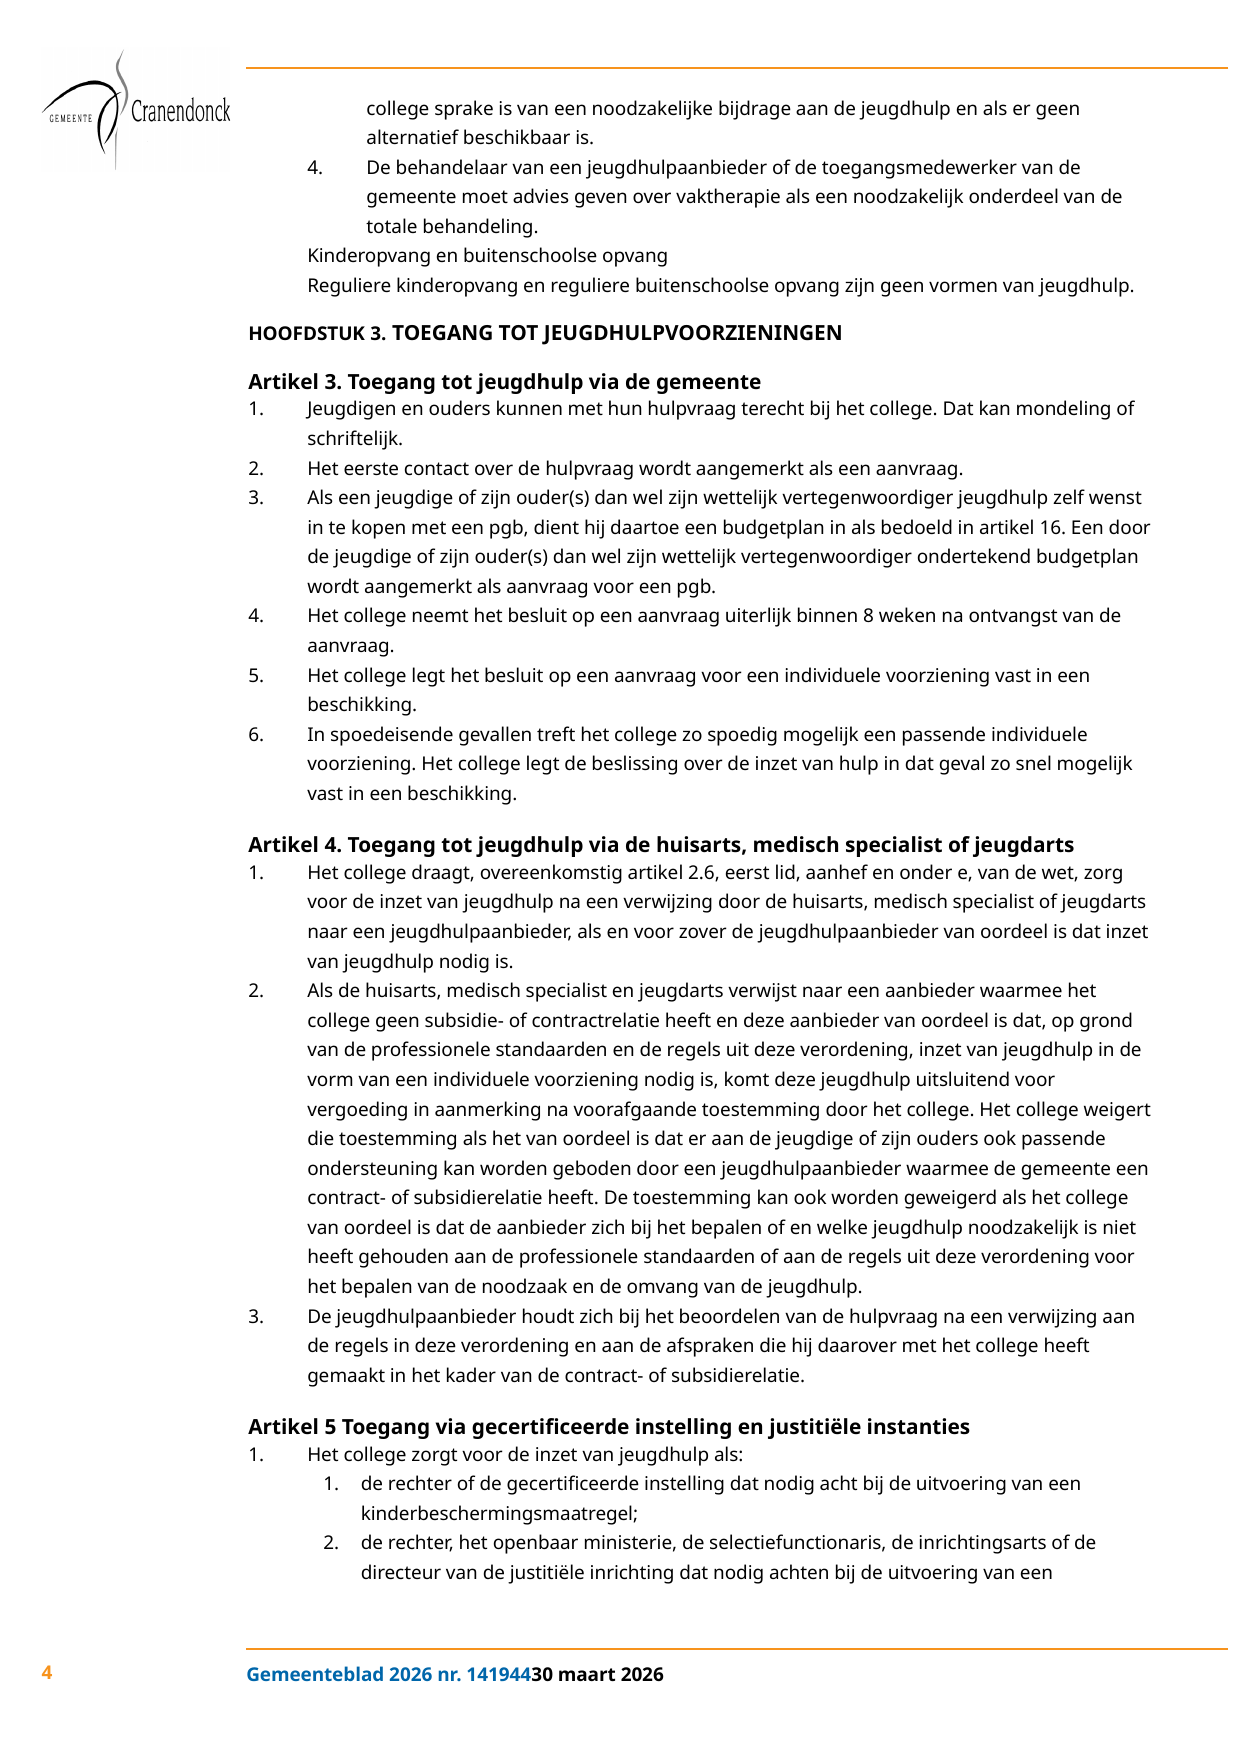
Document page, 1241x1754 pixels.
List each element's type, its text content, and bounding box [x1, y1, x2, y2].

text HOOFDSTUK 3. TOEGANG TOT JEUGDHULPVOORZIENINGEN [248, 318, 1152, 346]
list Kinderopvang en buitenschoolse opvang [248, 243, 1152, 268]
list Het college neemt het besluit op een aanvraag uiterlijk binnen 8 weken na ontvangst van de aanvraag. [248, 603, 1152, 658]
list Het college legt het besluit op een aanvraag voor een individuele voorziening vast in een beschikking. [248, 662, 1152, 717]
list Het eerste contact over de hulpvraag wordt aangemerkt als een aanvraag. [248, 455, 1152, 481]
list Als een jeugdige of zijn ouder(s) dan wel zijn wettelijk vertegenwoordiger jeugdhulp zelf wenst in te kopen met een pgb, dient hij daartoe een budgetplan in als bedoeld in artikel 16. Een door de jeugdige of zijn ouder(s) dan wel zijn wettelijk vertegenwoordiger ondertekend budgetplan wordt aangemerkt als aanvraag voor een pgb. [248, 484, 1152, 599]
list Jeugdigen en ouders kunnen met hun hulpvraag terecht bij het college. Dat kan mondeling of schriftelijk. [248, 396, 1152, 451]
text Artikel 4. Toegang tot jeugdhulp via de huisarts, medisch specialist of jeugdarts [248, 831, 1152, 859]
list college sprake is van een noodzakelijke bijdrage aan de jeugdhulp en als er geen alternatief beschikbaar is. [307, 95, 1152, 150]
list Het college draagt, overeenkomstig artikel 2.6, eerst lid, aanhef en onder e, van de wet, zorg voor de inzet van jeugdhulp na een verwijzing door de huisarts, medisch specialist of jeugdarts naar een jeugdhulpaanbieder, als en voor zover de jeugdhulpaanbieder van oordeel is dat inzet van jeugdhulp nodig is. [248, 859, 1152, 973]
list de rechter of de gecertificeerde instelling dat nodig acht bij de uitvoering van een kinderbeschermingsmaatregel; [323, 1470, 1152, 1526]
list In spoedeisende gevallen treft het college zo spoedig mogelijk een passende individuele voorziening. Het college legt de beslissing over de inzet van hulp in dat geval zo snel mogelijk vast in een beschikking. [248, 721, 1152, 806]
list Het college zorgt voor de inzet van jeugdhulp als: [248, 1441, 1152, 1467]
picture [41, 47, 231, 172]
list Reguliere kinderopvang en reguliere buitenschoolse opvang zijn geen vormen van jeugdhulp. [248, 272, 1152, 298]
list De jeugdhulpaanbieder houdt zich bij het beoordelen van de hulpvraag na een verwijzing aan de regels in deze verordening en aan de afspraken die hij daarover met het college heeft gemaakt in het kader van de contract- of subsidierelatie. [248, 1303, 1152, 1388]
list Als de huisarts, medisch specialist en jeugdarts verwijst naar een aanbieder waarmee het college geen subsidie- of contractrelatie heeft en deze aanbieder van oordeel is dat, op grond van de professionele standaarden en de regels uit deze verordening, inzet van jeugdhulp in de vorm van een individuele voorziening nodig is, komt deze jeugdhulp uitsluitend voor vergoeding in aanmerking na voorafgaande toestemming door het college. Het college weigert die toestemming als het van oordeel is dat er aan de jeugdige of zijn ouders ook passende ondersteuning kan worden geboden door een jeugdhulpaanbieder waarmee de gemeente een contract- of subsidierelatie heeft. De toestemming kan ook worden geweigerd als het college van oordeel is dat de aanbieder zich bij het bepalen of en welke jeugdhulp noodzakelijk is niet heeft gehouden aan de professionele standaarden of aan de regels uit deze verordening voor het bepalen van de noodzaak en de omvang van de jeugdhulp. [248, 977, 1152, 1299]
text Artikel 5 Toegang via gecertificeerde instelling en justitiële instanties [248, 1412, 1152, 1441]
list de rechter, het openbaar ministerie, de selectiefunctionaris, de inrichtingsarts of de directeur van de justitiële inrichting dat nodig achten bij de uitvoering van een [323, 1529, 1152, 1585]
text Artikel 3. Toegang tot jeugdhulp via de gemeente [248, 367, 1152, 396]
list De behandelaar van een jeugdhulpaanbieder of de toegangsmedewerker van de gemeente moet advies geven over vaktherapie als een noodzakelijk onderdeel van de totale behandeling. [307, 154, 1152, 239]
